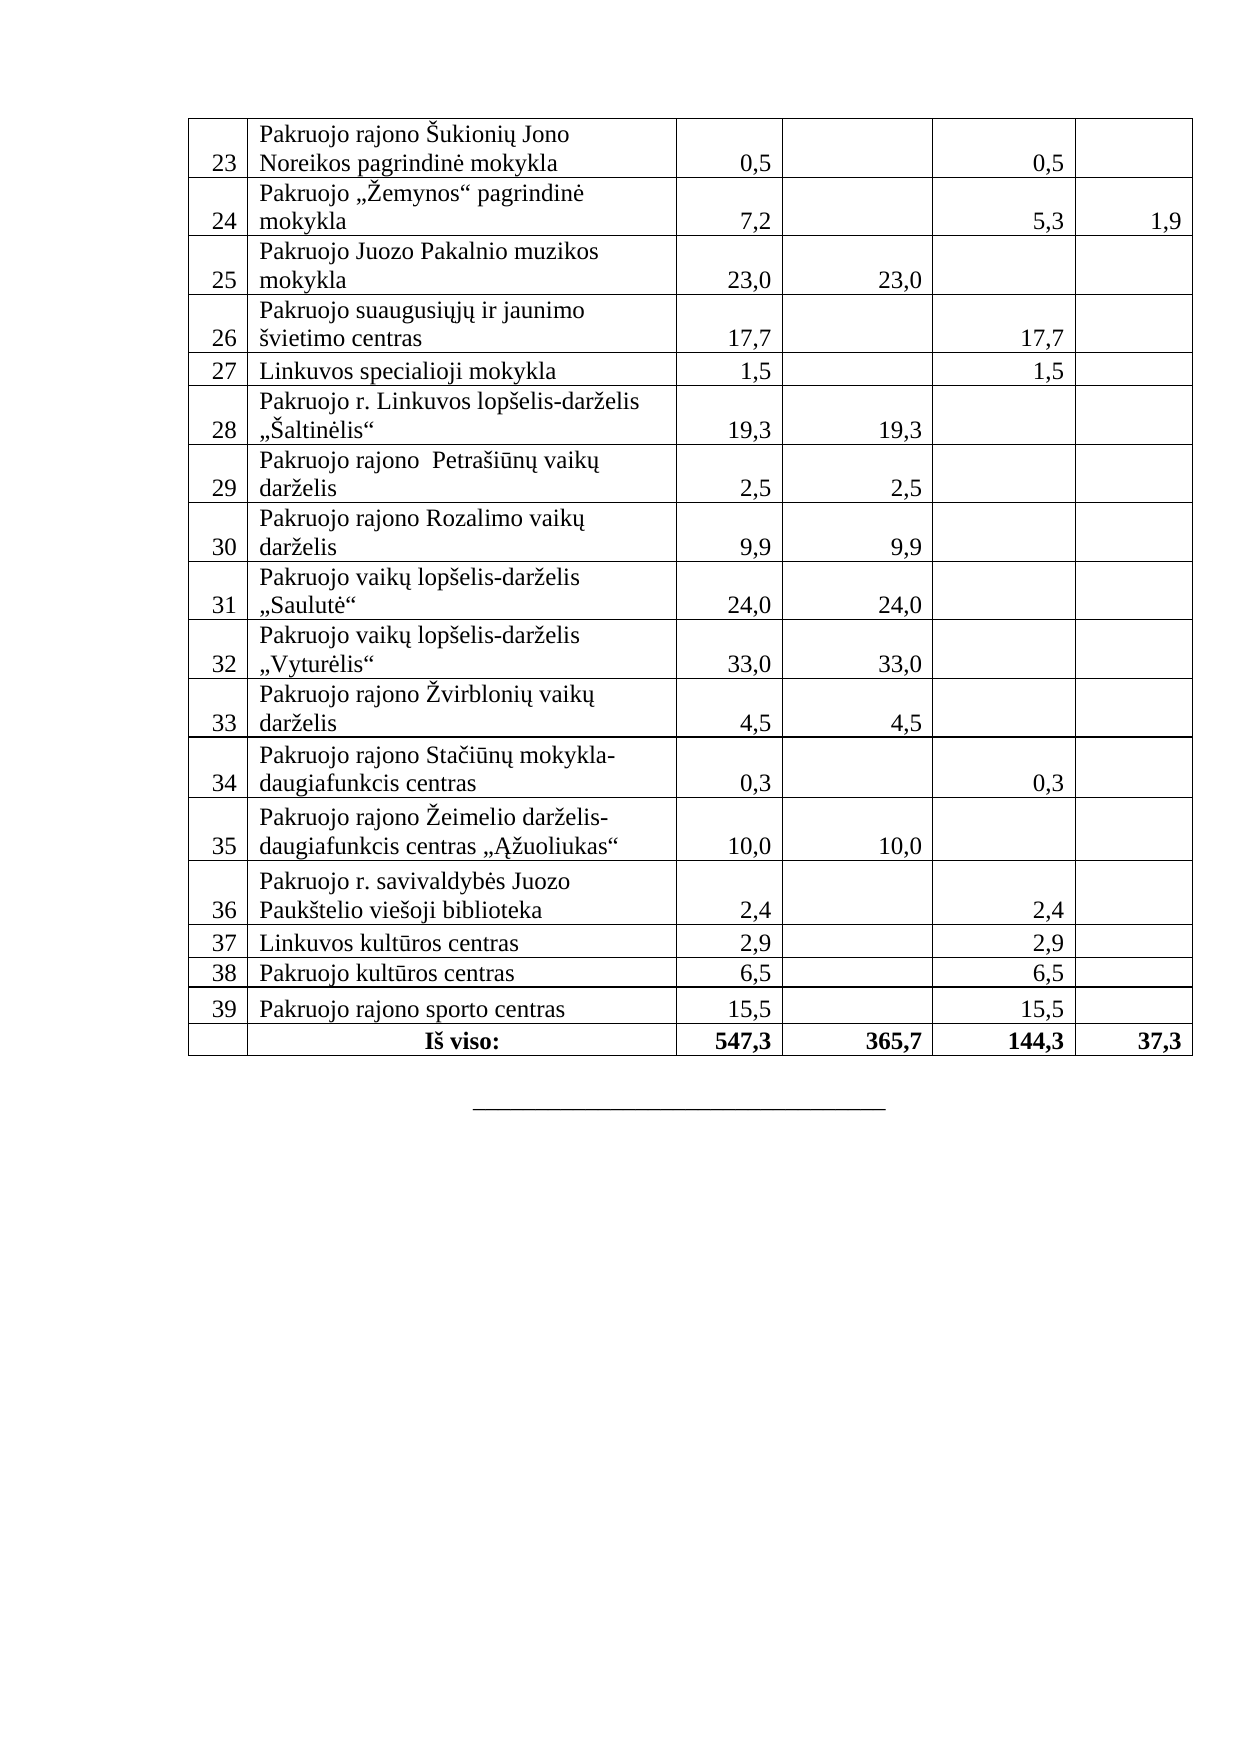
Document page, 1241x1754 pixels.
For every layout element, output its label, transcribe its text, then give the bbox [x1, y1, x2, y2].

table_cell [1076, 738, 1192, 797]
table_cell Pakruojo „Žemynos“ pagrindinė mokykla [248, 178, 676, 235]
table_cell 10,0 [783, 798, 932, 860]
table_cell 30 [189, 503, 247, 561]
table_cell 34 [189, 738, 247, 797]
text _________________________________ [177, 1084, 1181, 1113]
table_cell 1,5 [677, 353, 782, 385]
table_cell 5,3 [933, 178, 1075, 235]
table_cell Pakruojo rajono Žeimelio darželis-daugiafunkcis centras „Ąžuoliukas“ [248, 798, 676, 860]
table_cell 26 [189, 295, 247, 352]
table_cell Pakruojo suaugusiųjų ir jaunimo švietimo centras [248, 295, 676, 352]
table_cell Pakruojo r. Linkuvos lopšelis-darželis „Šaltinėlis“ [248, 386, 676, 444]
table_cell 0,5 [677, 119, 782, 177]
table_cell 19,3 [677, 386, 782, 444]
table_cell [783, 925, 932, 957]
table_cell Pakruojo kultūros centras [248, 958, 676, 986]
table_cell [933, 562, 1075, 619]
table_cell 0,3 [933, 738, 1075, 797]
table_cell [1076, 620, 1192, 678]
table_cell [783, 988, 932, 1022]
table_cell [1076, 503, 1192, 561]
table_cell 15,5 [933, 988, 1075, 1022]
table_cell 4,5 [677, 679, 782, 736]
table_cell 27 [189, 353, 247, 385]
table_cell 1,9 [1076, 178, 1192, 235]
table_cell [1076, 798, 1192, 860]
table_cell 9,9 [783, 503, 932, 561]
table_cell 1,5 [933, 353, 1075, 385]
table_cell 24 [189, 178, 247, 235]
table_cell 547,3 [677, 1024, 782, 1055]
table_cell Pakruojo rajono Žvirblonių vaikų darželis [248, 679, 676, 736]
table_cell 2,9 [677, 925, 782, 957]
table_cell Pakruojo rajono Stačiūnų mokykla-daugiafunkcis centras [248, 738, 676, 797]
table_cell [783, 178, 932, 235]
table_cell 31 [189, 562, 247, 619]
table_cell [783, 353, 932, 385]
table_cell [1076, 958, 1192, 986]
table_cell [1076, 119, 1192, 177]
table_cell [933, 445, 1075, 502]
table_cell 19,3 [783, 386, 932, 444]
table_cell 6,5 [933, 958, 1075, 986]
table_cell Linkuvos specialioji mokykla [248, 353, 676, 385]
table_cell Pakruojo rajono Rozalimo vaikų darželis [248, 503, 676, 561]
table_cell 33,0 [677, 620, 782, 678]
table_cell 37,3 [1076, 1024, 1192, 1055]
table_cell 2,4 [933, 861, 1075, 924]
table_cell [933, 679, 1075, 736]
table_cell Pakruojo Juozo Pakalnio muzikos mokykla [248, 236, 676, 294]
table_cell Pakruojo vaikų lopšelis-darželis „Vyturėlis“ [248, 620, 676, 678]
table_cell [1076, 925, 1192, 957]
table_cell [1076, 353, 1192, 385]
table_cell 2,5 [677, 445, 782, 502]
table_cell 24,0 [677, 562, 782, 619]
table_cell Pakruojo vaikų lopšelis-darželis „Saulutė“ [248, 562, 676, 619]
table_cell [1076, 861, 1192, 924]
table_cell 33,0 [783, 620, 932, 678]
table_cell Pakruojo r. savivaldybės Juozo Paukštelio viešoji biblioteka [248, 861, 676, 924]
table_cell [783, 958, 932, 986]
table_cell 0,3 [677, 738, 782, 797]
table_cell [783, 119, 932, 177]
table_cell 4,5 [783, 679, 932, 736]
table_cell 28 [189, 386, 247, 444]
table_cell 38 [189, 958, 247, 986]
table_cell 144,3 [933, 1024, 1075, 1055]
table_cell [933, 798, 1075, 860]
table_cell 29 [189, 445, 247, 502]
table_cell [1076, 988, 1192, 1022]
table_cell 36 [189, 861, 247, 924]
table_cell 39 [189, 988, 247, 1022]
table_cell 23,0 [677, 236, 782, 294]
table_cell [1076, 562, 1192, 619]
table_cell 17,7 [933, 295, 1075, 352]
table_cell 24,0 [783, 562, 932, 619]
table_cell 2,9 [933, 925, 1075, 957]
table_cell 15,5 [677, 988, 782, 1022]
table_cell 9,9 [677, 503, 782, 561]
table_cell 35 [189, 798, 247, 860]
table_cell Iš viso: [248, 1024, 676, 1055]
table_cell [933, 503, 1075, 561]
table_cell [1076, 386, 1192, 444]
table_cell 33 [189, 679, 247, 736]
table_cell Linkuvos kultūros centras [248, 925, 676, 957]
table_cell Pakruojo rajono Petrašiūnų vaikų darželis [248, 445, 676, 502]
table_cell 0,5 [933, 119, 1075, 177]
table_cell [783, 861, 932, 924]
table_cell 2,4 [677, 861, 782, 924]
table_cell Pakruojo rajono sporto centras [248, 988, 676, 1022]
table_cell 365,7 [783, 1024, 932, 1055]
table_cell [1076, 679, 1192, 736]
table_cell [783, 295, 932, 352]
table_cell 37 [189, 925, 247, 957]
table_cell [189, 1024, 247, 1055]
table_cell [1076, 295, 1192, 352]
table_cell [933, 386, 1075, 444]
table_cell [783, 738, 932, 797]
table_cell 23,0 [783, 236, 932, 294]
table_cell 2,5 [783, 445, 932, 502]
table_cell 25 [189, 236, 247, 294]
table_cell Pakruojo rajono Šukionių Jono Noreikos pagrindinė mokykla [248, 119, 676, 177]
table_cell 10,0 [677, 798, 782, 860]
table_cell [1076, 445, 1192, 502]
table_cell [933, 620, 1075, 678]
table_cell 6,5 [677, 958, 782, 986]
table_cell 7,2 [677, 178, 782, 235]
table_cell 17,7 [677, 295, 782, 352]
table_cell 32 [189, 620, 247, 678]
table_cell [933, 236, 1075, 294]
table_cell 23 [189, 119, 247, 177]
table_cell [1076, 236, 1192, 294]
